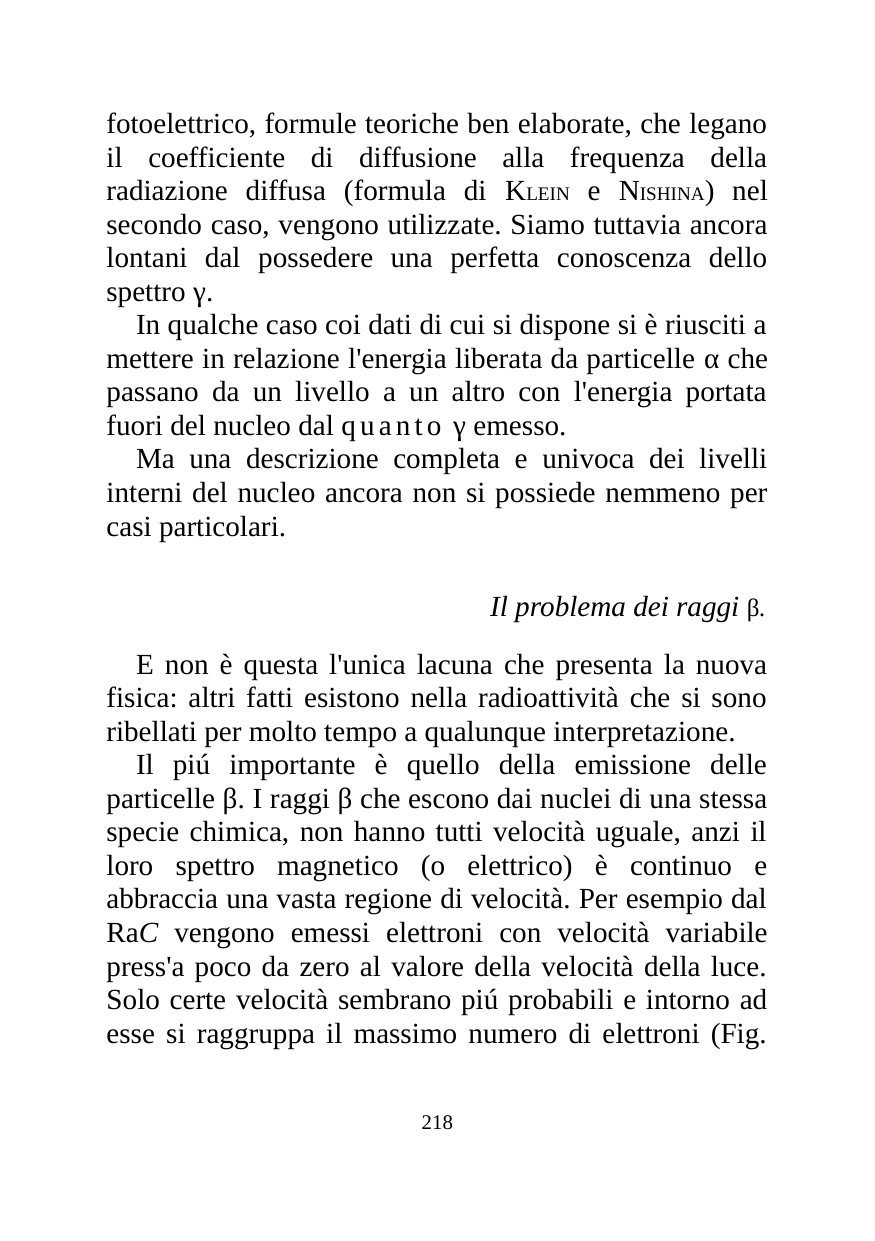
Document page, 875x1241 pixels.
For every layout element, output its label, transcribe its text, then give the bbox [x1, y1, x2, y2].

text Il piú importante è quello della emissione delle particelle β. I raggi β che escono dai nuclei di una stessa specie chimica, non hanno tutti velocità uguale, anzi il loro spettro magnetico (o elettrico) è continuo e abbraccia una vasta regione di velocità. Per esempio dal RaC vengono emessi elettroni con velocità variabile press'a poco da zero al valore della velocità della luce. Solo certe velocità sembrano piú probabili e intorno ad esse si raggruppa il massimo numero di elettroni (Fig. [106, 747, 768, 1049]
text In qualche caso coi dati di cui si dispone si è riusciti a mettere in relazione l'energia liberata da particelle α che passano da un livello a un altro con l'energia portata fuori del nucleo dal quanto γ emesso. [106, 307, 768, 442]
subtitle Il problema dei raggi β. [437, 589, 768, 623]
text Ma una descrizione completa e univoca dei livelli interni del nucleo ancora non si possiede nemmeno per casi particolari. [106, 442, 768, 542]
text E non è questa l'unica lacuna che presenta la nuova fisica: altri fatti esistono nella radioattività che si sono ribellati per molto tempo a qualunque interpretazione. [106, 647, 768, 747]
text fotoelettrico, formule teoriche ben elaborate, che legano il coefficiente di diffusione alla frequenza della radiazione diffusa (formula di Klein e Nishina) nel secondo caso, vengono utilizzate. Siamo tuttavia ancora lontani dal possedere una perfetta conoscenza dello spettro γ. [106, 106, 768, 307]
